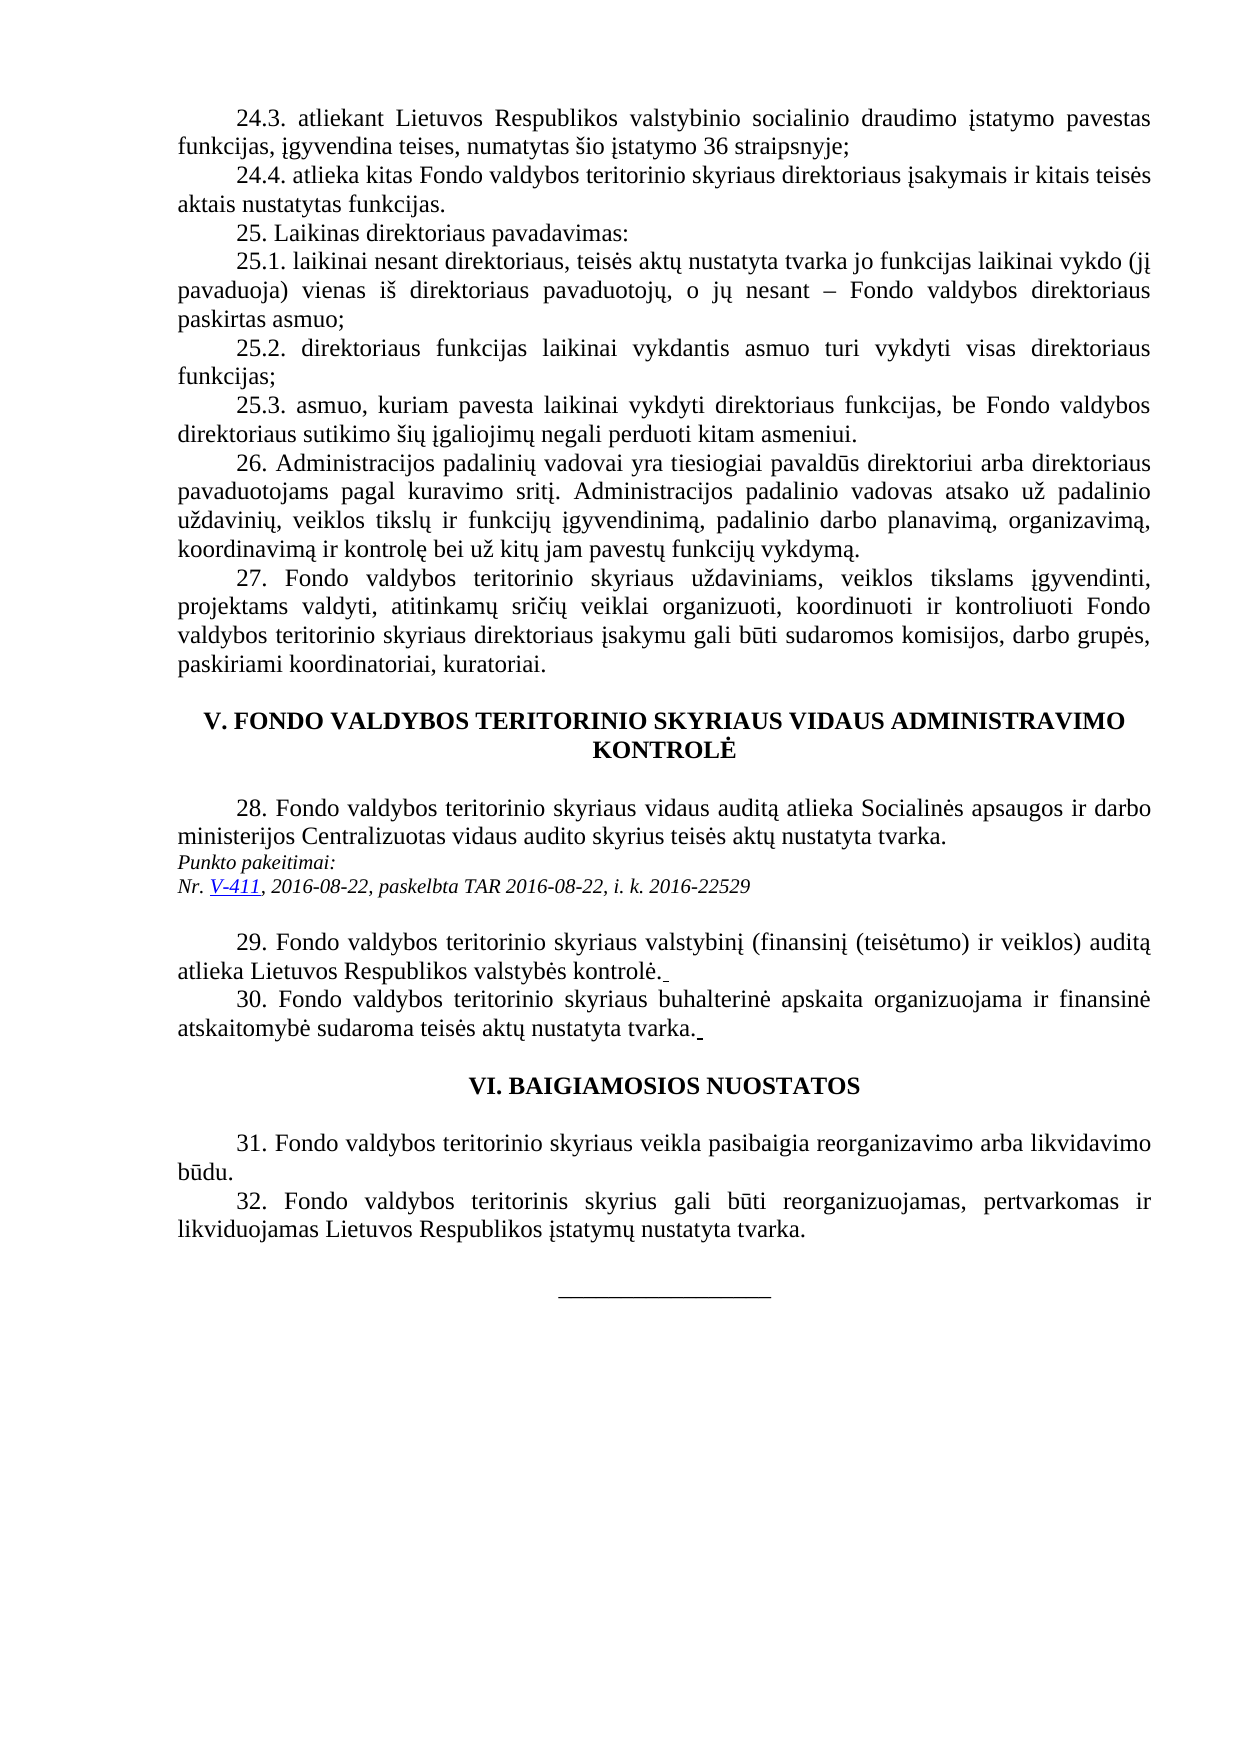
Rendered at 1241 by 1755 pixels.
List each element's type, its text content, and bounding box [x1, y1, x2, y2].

text 25. Laikinas direktoriaus pavadavimas: [177, 218, 1152, 246]
text Punkto pakeitimai: [177, 850, 1152, 874]
text 25.2. direktoriaus funkcijas laikinai vykdantis asmuo turi vykdyti visas direktoriaus funkcijas; [177, 333, 1152, 390]
text Nr. V-411, 2016-08-22, paskelbta TAR 2016-08-22, i. k. 2016-22529 [177, 874, 1152, 898]
text 24.3. atliekant Lietuvos Respublikos valstybinio socialinio draudimo įstatymo pavestas funkcijas, įgyvendina teises, numatytas šio įstatymo 36 straipsnyje; [177, 103, 1152, 160]
text 27. Fondo valdybos teritorinio skyriaus uždaviniams, veiklos tikslams įgyvendinti, projektams valdyti, atitinkamų sričių veiklai organizuoti, koordinuoti ir kontroliuoti Fondo valdybos teritorinio skyriaus direktoriaus įsakymu gali būti sudaromos komisijos, darbo grupės, paskiriami koordinatoriai, kuratoriai. [177, 563, 1152, 678]
text VI. BAIGIAMOSIOS NUOSTATOS [177, 1071, 1152, 1099]
text 25.3. asmuo, kuriam pavesta laikinai vykdyti direktoriaus funkcijas, be Fondo valdybos direktoriaus sutikimo šių įgaliojimų negali perduoti kitam asmeniui. [177, 390, 1152, 448]
text 31. Fondo valdybos teritorinio skyriaus veikla pasibaigia reorganizavimo arba likvidavimo būdu. [177, 1128, 1152, 1186]
text 30. Fondo valdybos teritorinio skyriaus buhalterinė apskaita organizuojama ir finansinė atskaitomybė sudaroma teisės aktų nustatyta tvarka. [177, 984, 1152, 1042]
text V. FONDO VALDYBOS TERITORINIO SKYRIAUS VIDAUS ADMINISTRAVIMO KONTROLĖ [177, 706, 1152, 764]
text 32. Fondo valdybos teritorinis skyrius gali būti reorganizuojamas, pertvarkomas ir likviduojamas Lietuvos Respublikos įstatymų nustatyta tvarka. [177, 1186, 1152, 1243]
text _________________ [177, 1272, 1152, 1301]
text 29. Fondo valdybos teritorinio skyriaus valstybinį (finansinį (teisėtumo) ir veiklos) auditą atlieka Lietuvos Respublikos valstybės kontrolė. [177, 927, 1152, 984]
text 24.4. atlieka kitas Fondo valdybos teritorinio skyriaus direktoriaus įsakymais ir kitais teisės aktais nustatytas funkcijas. [177, 160, 1152, 218]
text 28. Fondo valdybos teritorinio skyriaus vidaus auditą atlieka Socialinės apsaugos ir darbo ministerijos Centralizuotas vidaus audito skyrius teisės aktų nustatyta tvarka. [177, 793, 1152, 850]
text 26. Administracijos padalinių vadovai yra tiesiogiai pavaldūs direktoriui arba direktoriaus pavaduotojams pagal kuravimo sritį. Administracijos padalinio vadovas atsako už padalinio uždavinių, veiklos tikslų ir funkcijų įgyvendinimą, padalinio darbo planavimą, organizavimą, koordinavimą ir kontrolę bei už kitų jam pavestų funkcijų vykdymą. [177, 448, 1152, 563]
text 25.1. laikinai nesant direktoriaus, teisės aktų nustatyta tvarka jo funkcijas laikinai vykdo (jį pavaduoja) vienas iš direktoriaus pavaduotojų, o jų nesant – Fondo valdybos direktoriaus paskirtas asmuo; [177, 246, 1152, 333]
